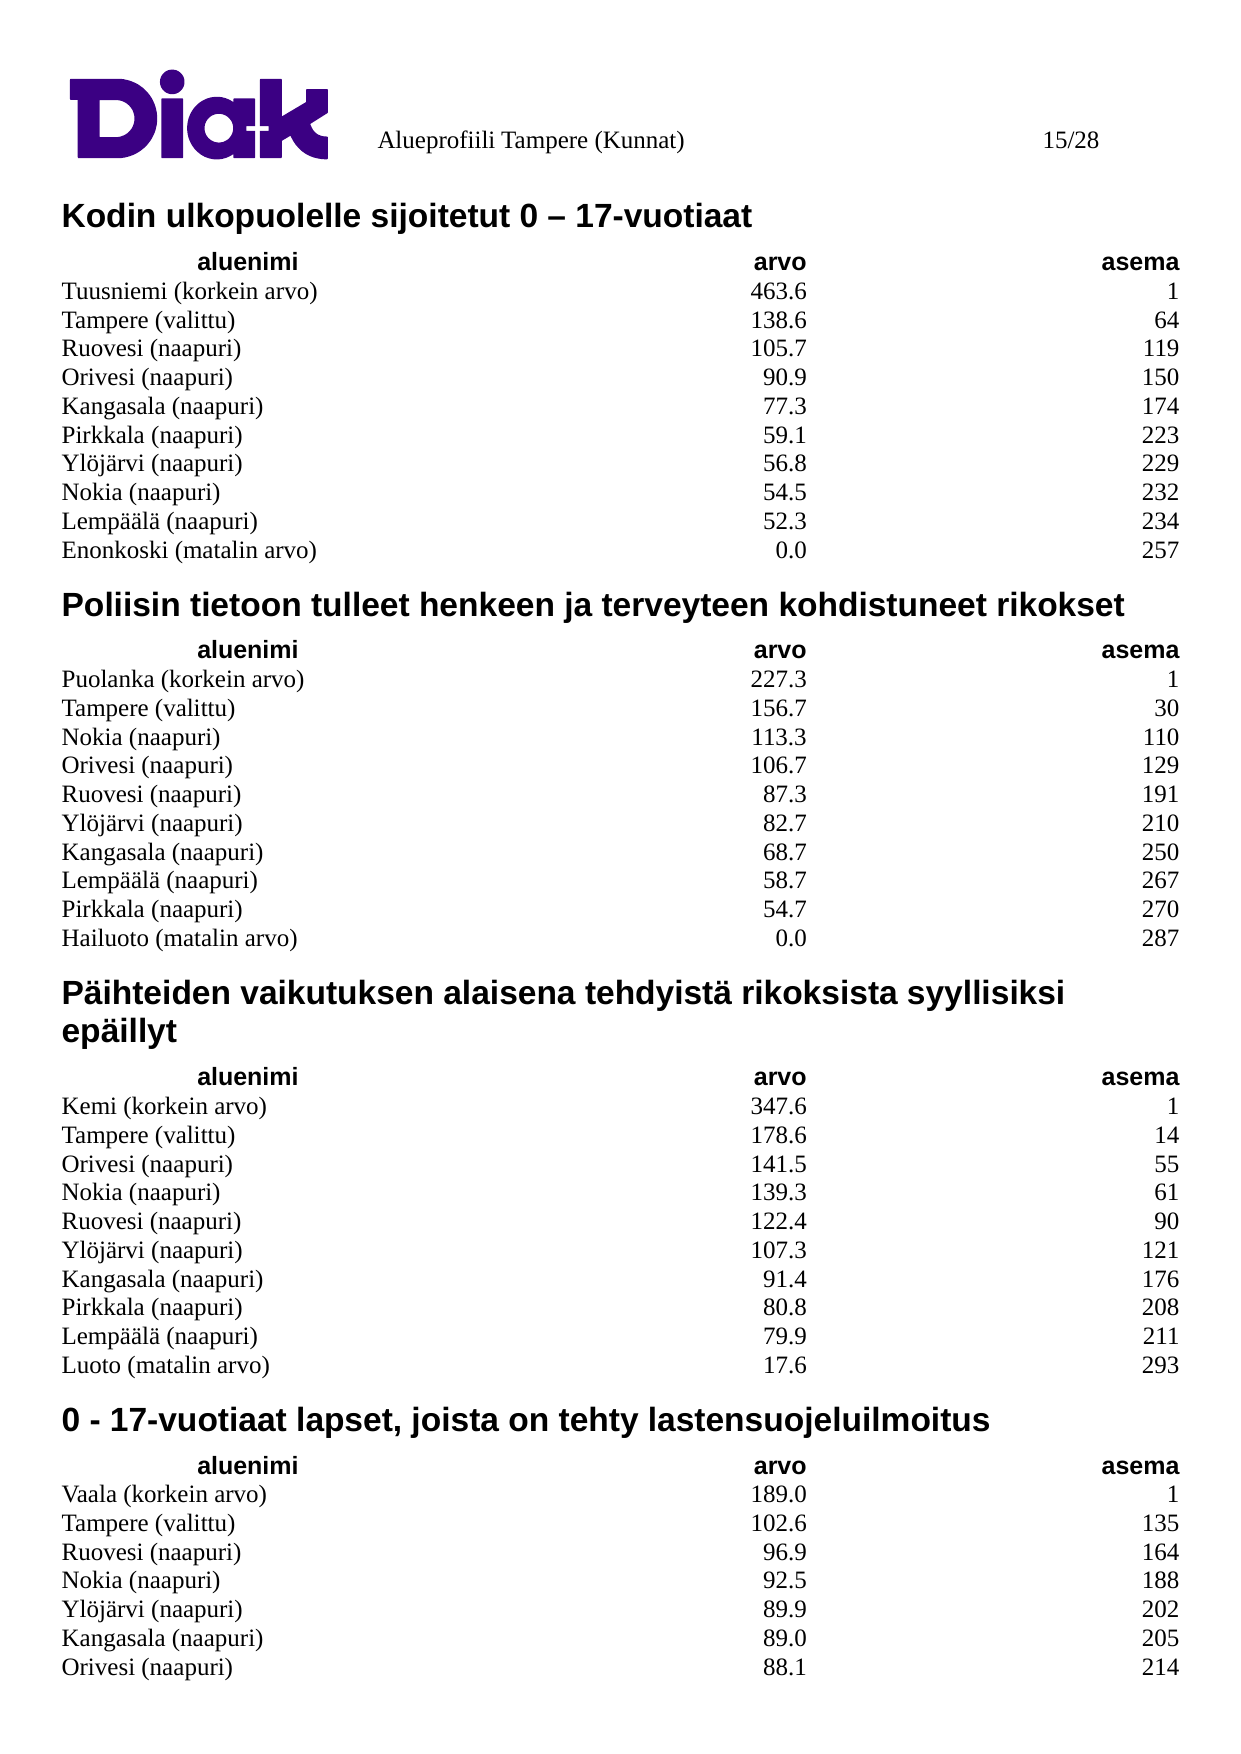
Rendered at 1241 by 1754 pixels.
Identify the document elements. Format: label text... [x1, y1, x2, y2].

table_cell 88.1 [434, 1652, 806, 1681]
table_header asema [806, 1063, 1179, 1091]
table_cell Orivesi (naapuri) [61, 1149, 434, 1177]
table_cell 52.3 [434, 506, 806, 535]
table_cell 141.5 [434, 1149, 806, 1177]
table_cell Ruovesi (naapuri) [61, 779, 434, 808]
table_cell 287 [806, 923, 1179, 952]
table_cell 89.9 [434, 1594, 806, 1623]
table_header arvo [434, 1451, 806, 1479]
table_cell 68.7 [434, 837, 806, 866]
table_cell 150 [806, 362, 1179, 391]
table_cell Kangasala (naapuri) [61, 837, 434, 866]
table_cell 234 [806, 506, 1179, 535]
table_cell 107.3 [434, 1235, 806, 1264]
table_cell Tampere (valittu) [61, 1120, 434, 1149]
table_cell 113.3 [434, 722, 806, 751]
table_cell Enonkoski (matalin arvo) [61, 535, 434, 563]
table_cell 1 [806, 1479, 1179, 1508]
table_cell Ruovesi (naapuri) [61, 1537, 434, 1566]
table_header aluenimi [61, 1451, 434, 1479]
table_cell Kemi (korkein arvo) [61, 1091, 434, 1120]
table_cell Nokia (naapuri) [61, 477, 434, 506]
table_cell 176 [806, 1264, 1179, 1292]
table_cell 0.0 [434, 535, 806, 563]
table_cell 80.8 [434, 1293, 806, 1321]
table_header aluenimi [61, 247, 434, 276]
table_cell 164 [806, 1537, 1179, 1566]
table_cell 191 [806, 779, 1179, 808]
table_cell Pirkkala (naapuri) [61, 1293, 434, 1321]
table_cell Ylöjärvi (naapuri) [61, 1594, 434, 1623]
table_cell 347.6 [434, 1091, 806, 1120]
table_cell Ylöjärvi (naapuri) [61, 808, 434, 837]
table_cell 59.1 [434, 420, 806, 448]
table_header aluenimi [61, 636, 434, 664]
table_cell Kangasala (naapuri) [61, 1264, 434, 1292]
table_cell 64 [806, 305, 1179, 333]
table_cell Ruovesi (naapuri) [61, 334, 434, 362]
table_header arvo [434, 247, 806, 276]
table_cell 129 [806, 751, 1179, 779]
table_cell 54.5 [434, 477, 806, 506]
table_cell 105.7 [434, 334, 806, 362]
table_cell 96.9 [434, 1537, 806, 1566]
subtitle Kodin ulkopuolelle sijoitetut 0 – 17-vuotiaat [61, 196, 1179, 235]
table_cell 227.3 [434, 664, 806, 693]
table_cell Pirkkala (naapuri) [61, 894, 434, 923]
table_cell Puolanka (korkein arvo) [61, 664, 434, 693]
table_cell Pirkkala (naapuri) [61, 420, 434, 448]
table_cell 102.6 [434, 1508, 806, 1537]
table_cell Tampere (valittu) [61, 693, 434, 722]
table_cell 138.6 [434, 305, 806, 333]
table_cell 202 [806, 1594, 1179, 1623]
table_cell 178.6 [434, 1120, 806, 1149]
table_cell Kangasala (naapuri) [61, 391, 434, 420]
table_cell 188 [806, 1566, 1179, 1594]
table_cell 119 [806, 334, 1179, 362]
subtitle Päihteiden vaikutuksen alaisena tehdyistä rikoksista syyllisiksi epäillyt [61, 973, 1179, 1050]
table_cell Luoto (matalin arvo) [61, 1350, 434, 1379]
table_cell 208 [806, 1293, 1179, 1321]
table_cell Ruovesi (naapuri) [61, 1206, 434, 1235]
table_header asema [806, 636, 1179, 664]
table_cell 89.0 [434, 1623, 806, 1652]
table_cell Orivesi (naapuri) [61, 362, 434, 391]
table_cell 210 [806, 808, 1179, 837]
table_cell 250 [806, 837, 1179, 866]
table_header asema [806, 247, 1179, 276]
table_cell 56.8 [434, 449, 806, 477]
table_cell 55 [806, 1149, 1179, 1177]
table_cell Tuusniemi (korkein arvo) [61, 276, 434, 305]
table_cell 79.9 [434, 1321, 806, 1350]
table_cell Nokia (naapuri) [61, 1566, 434, 1594]
table_cell 1 [806, 276, 1179, 305]
subtitle Poliisin tietoon tulleet henkeen ja terveyteen kohdistuneet rikokset [61, 584, 1179, 623]
table_cell Vaala (korkein arvo) [61, 1479, 434, 1508]
table_cell 77.3 [434, 391, 806, 420]
subtitle 0 - 17-vuotiaat lapset, joista on tehty lastensuojeluilmoitus [61, 1399, 1179, 1438]
table_cell Tampere (valittu) [61, 305, 434, 333]
table_cell Lempäälä (naapuri) [61, 506, 434, 535]
table_cell Ylöjärvi (naapuri) [61, 449, 434, 477]
table_cell 106.7 [434, 751, 806, 779]
table_cell 92.5 [434, 1566, 806, 1594]
table_cell 1 [806, 664, 1179, 693]
table_cell 189.0 [434, 1479, 806, 1508]
table_cell 61 [806, 1178, 1179, 1206]
table_cell Orivesi (naapuri) [61, 1652, 434, 1681]
table_cell 1 [806, 1091, 1179, 1120]
table_cell 229 [806, 449, 1179, 477]
table_cell 122.4 [434, 1206, 806, 1235]
table_cell 257 [806, 535, 1179, 563]
table_cell Orivesi (naapuri) [61, 751, 434, 779]
table_cell 54.7 [434, 894, 806, 923]
table_header asema [806, 1451, 1179, 1479]
table_cell 139.3 [434, 1178, 806, 1206]
table_cell Kangasala (naapuri) [61, 1623, 434, 1652]
table_cell 211 [806, 1321, 1179, 1350]
table_cell 87.3 [434, 779, 806, 808]
table_cell Tampere (valittu) [61, 1508, 434, 1537]
table_cell Ylöjärvi (naapuri) [61, 1235, 434, 1264]
table_cell 135 [806, 1508, 1179, 1537]
table_cell Nokia (naapuri) [61, 722, 434, 751]
table_cell 293 [806, 1350, 1179, 1379]
table_cell Lempäälä (naapuri) [61, 1321, 434, 1350]
table_cell 121 [806, 1235, 1179, 1264]
table_cell 232 [806, 477, 1179, 506]
table_cell 17.6 [434, 1350, 806, 1379]
table_header arvo [434, 636, 806, 664]
table_cell 82.7 [434, 808, 806, 837]
table_cell 91.4 [434, 1264, 806, 1292]
table_cell 463.6 [434, 276, 806, 305]
table_header aluenimi [61, 1063, 434, 1091]
table_cell 90.9 [434, 362, 806, 391]
table_cell 30 [806, 693, 1179, 722]
table_cell 58.7 [434, 866, 806, 894]
table_cell Hailuoto (matalin arvo) [61, 923, 434, 952]
table_cell 267 [806, 866, 1179, 894]
table_cell 174 [806, 391, 1179, 420]
table_cell 90 [806, 1206, 1179, 1235]
table_cell 0.0 [434, 923, 806, 952]
table_cell 110 [806, 722, 1179, 751]
table_cell 156.7 [434, 693, 806, 722]
table_cell Nokia (naapuri) [61, 1178, 434, 1206]
table_cell 205 [806, 1623, 1179, 1652]
table_cell 214 [806, 1652, 1179, 1681]
table_cell 270 [806, 894, 1179, 923]
table_header arvo [434, 1063, 806, 1091]
table_cell 223 [806, 420, 1179, 448]
table_cell Lempäälä (naapuri) [61, 866, 434, 894]
table_cell 14 [806, 1120, 1179, 1149]
